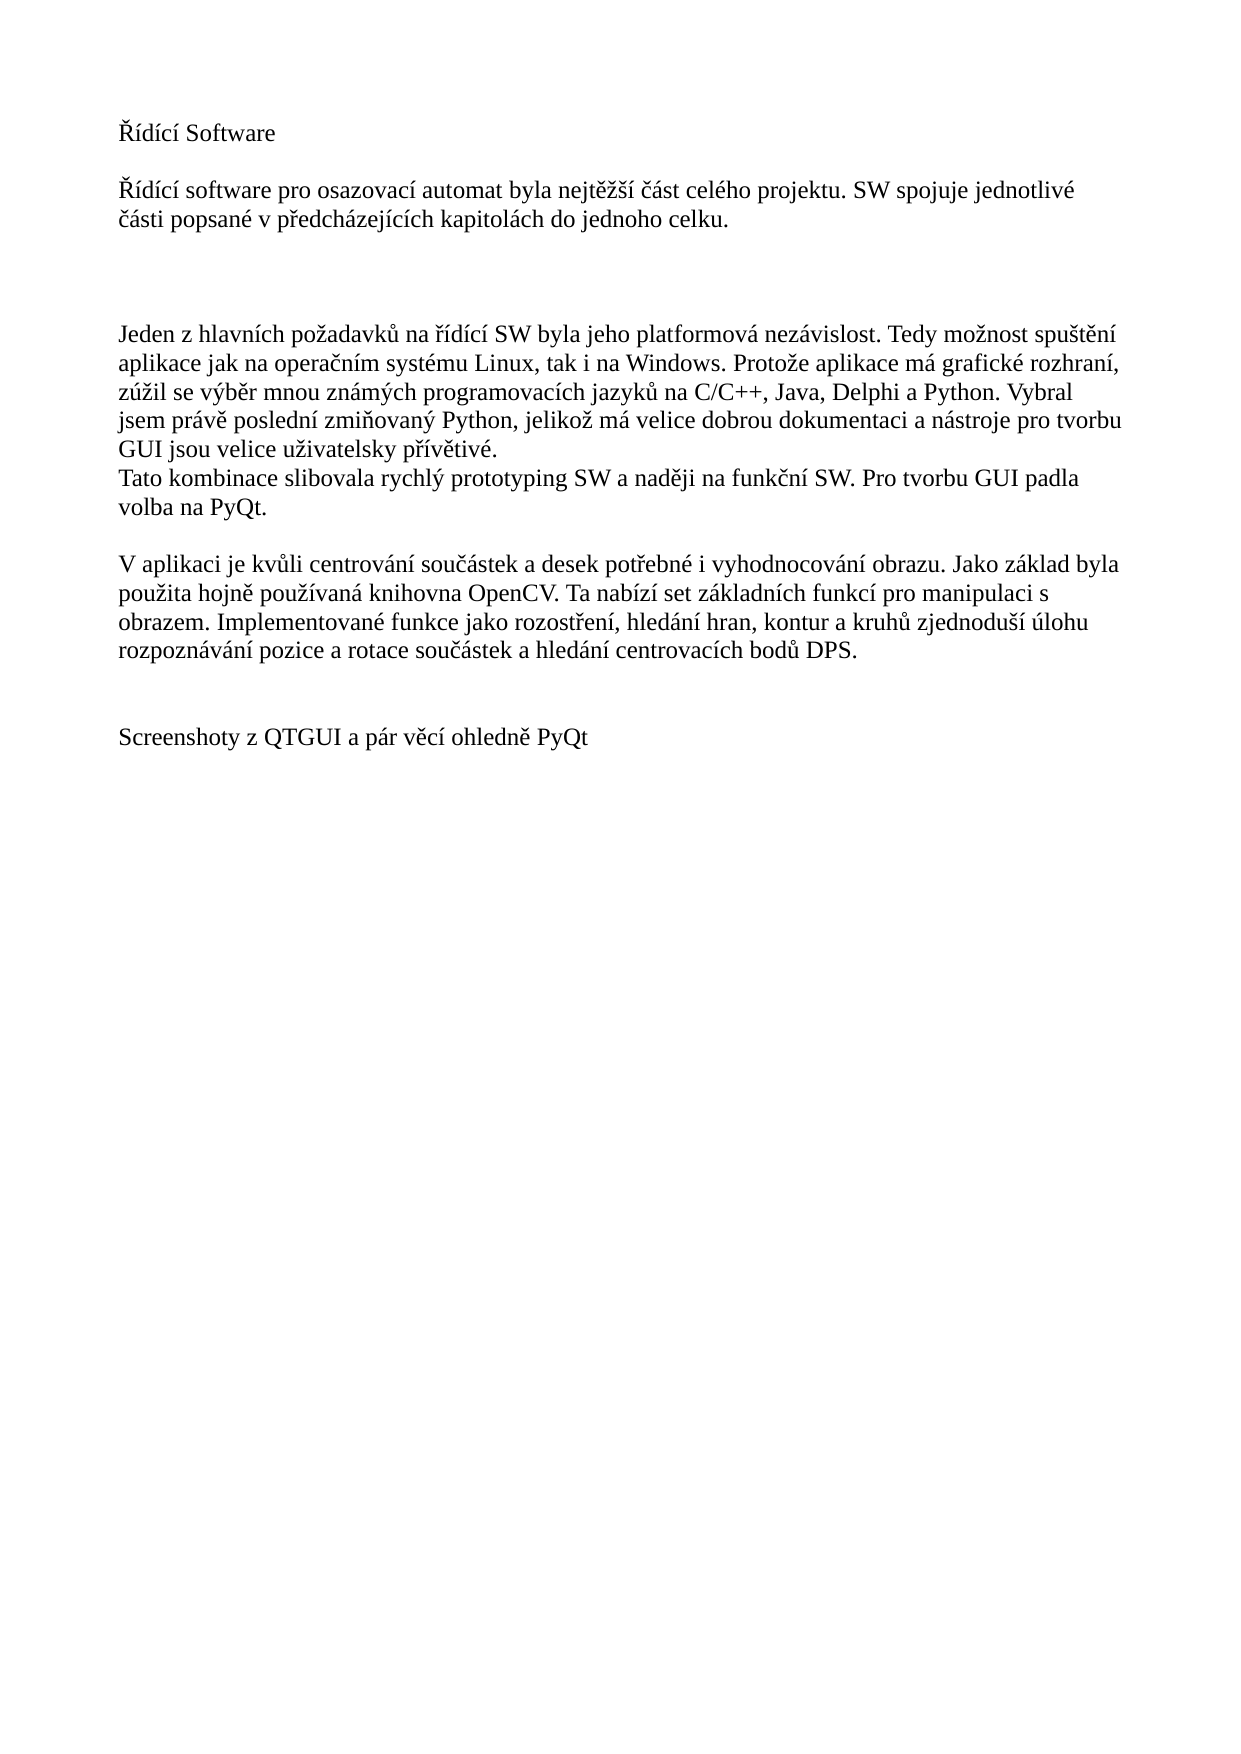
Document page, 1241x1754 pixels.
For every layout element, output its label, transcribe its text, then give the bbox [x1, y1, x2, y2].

text Jeden z hlavních požadavků na řídící SW byla jeho platformová nezávislost. Tedy možnost spuštění aplikace jak na operačním systému Linux, tak i na Windows. Protože aplikace má grafické rozhraní, zúžil se výběr mnou známých programovacích jazyků na C/C++, Java, Delphi a Python. Vybral jsem právě poslední zmiňovaný Python, jelikož má velice dobrou dokumentaci a nástroje pro tvorbu GUI jsou velice uživatelsky přívětivé. [118, 319, 1122, 463]
text Řídící Software [118, 118, 1122, 147]
text Screenshoty z QTGUI a pár věcí ohledně PyQt [118, 722, 1122, 751]
text Řídící software pro osazovací automat byla nejtěžší část celého projektu. SW spojuje jednotlivé části popsané v předcházejících kapitolách do jednoho celku. [118, 176, 1122, 233]
text Tato kombinace slibovala rychlý prototyping SW a naději na funkční SW. Pro tvorbu GUI padla volba na PyQt. [118, 463, 1122, 521]
text V aplikaci je kvůli centrování součástek a desek potřebné i vyhodnocování obrazu. Jako základ byla použita hojně používaná knihovna OpenCV. Ta nabízí set základních funkcí pro manipulaci s obrazem. Implementované funkce jako rozostření, hledání hran, kontur a kruhů zjednoduší úlohu rozpoznávání pozice a rotace součástek a hledání centrovacích bodů DPS. [118, 549, 1122, 664]
